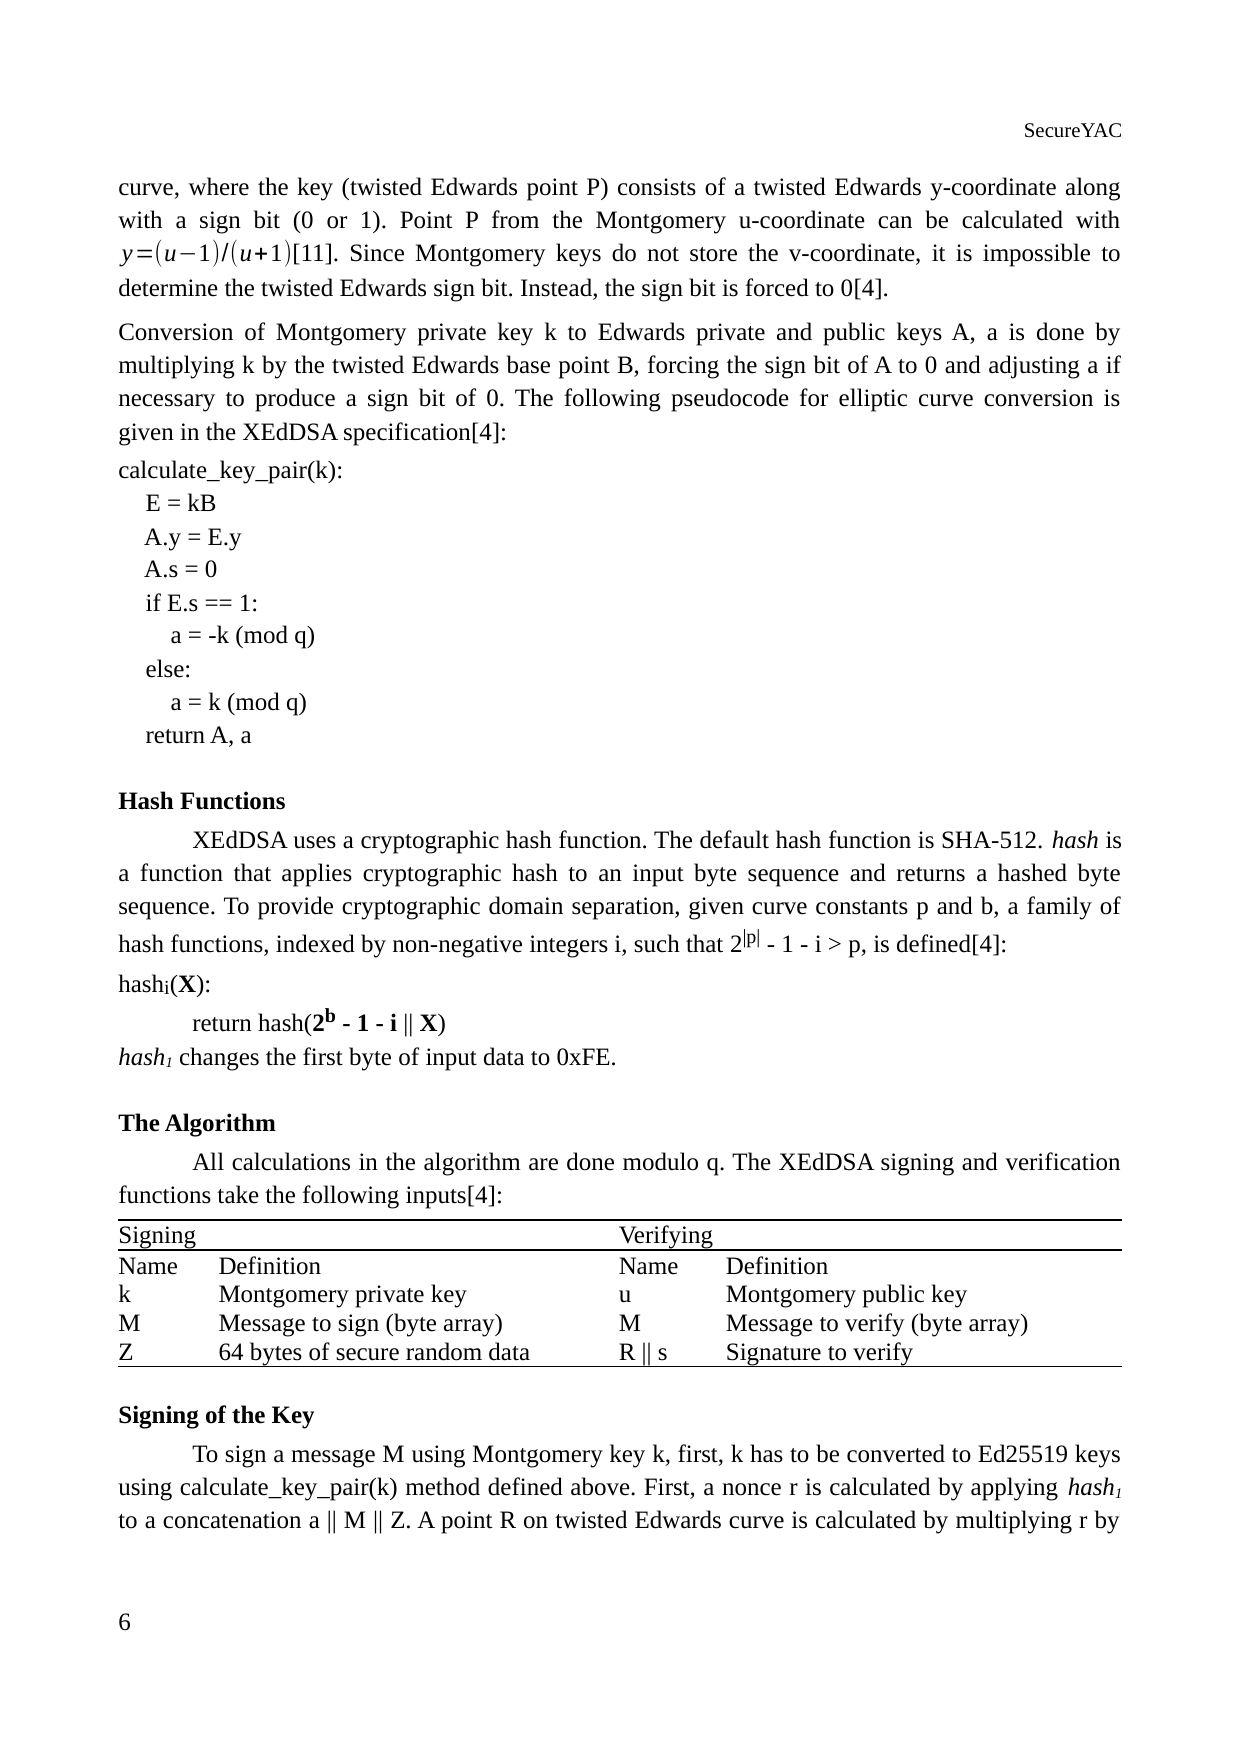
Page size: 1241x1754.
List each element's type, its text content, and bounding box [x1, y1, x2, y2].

text XEdDSA uses a cryptographic hash function. The default hash function is SHA-512. hash is a function that applies cryptographic hash to an input byte sequence and returns a hashed byte sequence. To provide cryptographic domain separation, given curve constants p and b, a family of hash functions, indexed by non-negative integers i, such that 2|p| - 1 - i > p, is defined[4]: [118, 825, 1122, 958]
table_cell 64 bytes of secure random data [218, 1337, 618, 1366]
text if E.s == 1: [118, 588, 1122, 616]
table_cell M [619, 1308, 726, 1337]
text return A, a [118, 720, 1122, 748]
table_cell R || s [619, 1337, 726, 1366]
table_cell Name [118, 1251, 218, 1279]
text return hash(2b - 1 - i || X) [118, 1003, 1122, 1037]
table_cell u [619, 1280, 726, 1308]
text else: [118, 654, 1122, 682]
text hash1 changes the first byte of input data to 0xFE. [118, 1042, 1122, 1071]
table_header Verifying [619, 1221, 1122, 1249]
text The Algorithm [118, 1108, 1122, 1137]
text A.y = E.y [118, 522, 1122, 550]
table_cell Montgomery public key [726, 1280, 1122, 1308]
text All calculations in the algorithm are done modulo q. The XEdDSA signing and verification functions take the following inputs[4]: [118, 1147, 1122, 1209]
table_cell Definition [726, 1251, 1122, 1279]
text Signing of the Key [118, 1400, 1122, 1429]
text a = k (mod q) [118, 687, 1122, 715]
table_cell Montgomery private key [218, 1280, 618, 1308]
table_cell k [118, 1280, 218, 1308]
text Hash Functions [118, 786, 1122, 814]
text hashi(X): [118, 969, 1122, 999]
table_cell Message to sign (byte array) [218, 1308, 618, 1337]
table_cell Signature to verify [726, 1337, 1122, 1366]
text To sign a message M using Montgomery key k, first, k has to be converted to Ed25519 keys using calculate_key_pair(k) method defined above. First, a nonce r is calculated by applying hash1 to a concatenation a || M || Z. A point R on twisted Edwards curve is calculated by multiplying r by [118, 1439, 1122, 1534]
table_cell Definition [218, 1251, 618, 1279]
table_header Signing [118, 1221, 618, 1249]
table_cell Message to verify (byte array) [726, 1308, 1122, 1337]
text a = -k (mod q) [118, 621, 1122, 649]
table_cell Name [619, 1251, 726, 1279]
table_cell Z [118, 1337, 218, 1366]
text calculate_key_pair(k): [118, 456, 1122, 484]
text curve, where the key (twisted Edwards point P) consists of a twisted Edwards y-coordinate along with a sign bit (0 or 1). Point P from the Montgomery u-coordinate can be calculated with [11]. Since Montgomery keys do not store the v-coordinate, it is impossible to determine the twisted Edwards sign bit. Instead, the sign bit is forced to 0[4]. [118, 172, 1122, 301]
table_cell M [118, 1308, 218, 1337]
text A.s = 0 [118, 554, 1122, 583]
text Conversion of Montgomery private key k to Edwards private and public keys A, a is done by multiplying k by the twisted Edwards base point B, forcing the sign bit of A to 0 and adjusting a if necessary to produce a sign bit of 0. The following pseudocode for elliptic curve conversion is given in the XEdDSA specification[4]: [118, 317, 1122, 445]
text E = kB [118, 488, 1122, 517]
